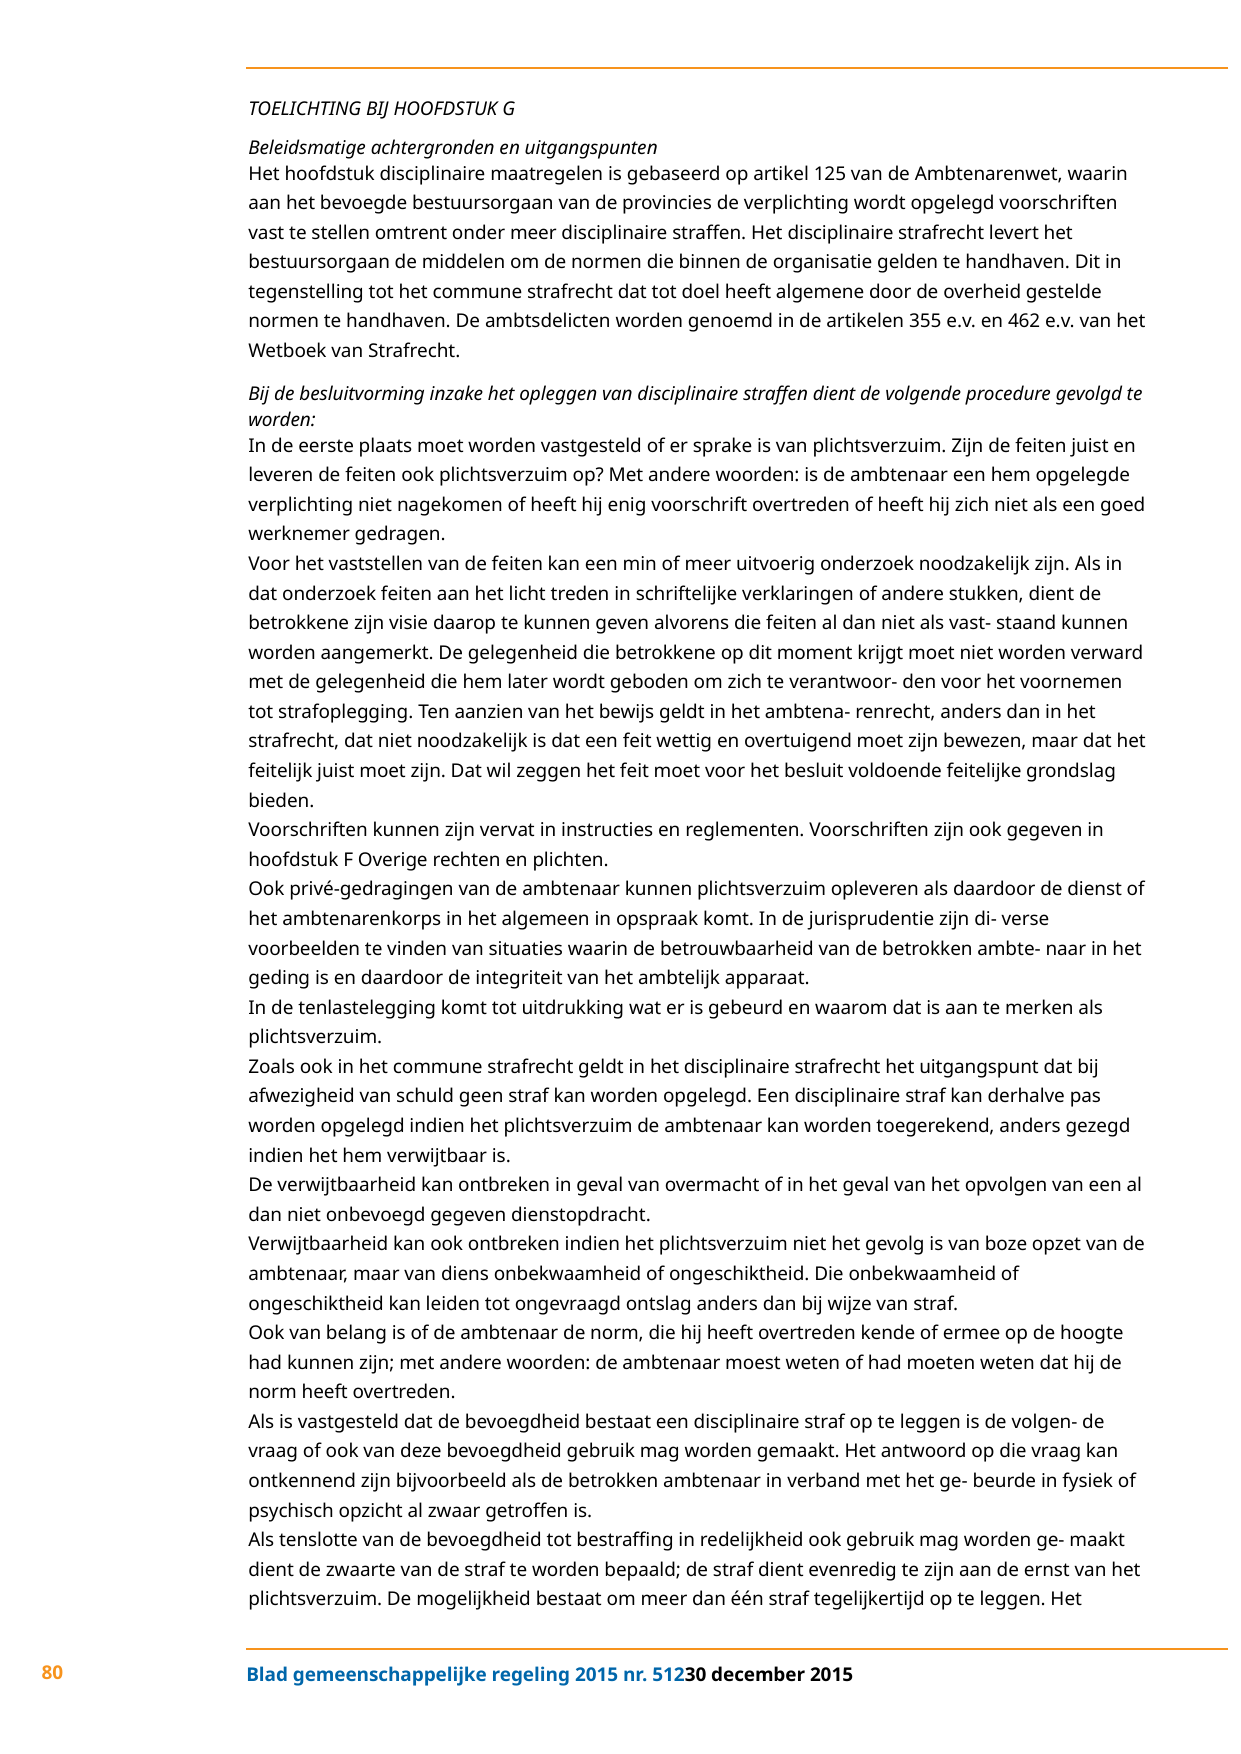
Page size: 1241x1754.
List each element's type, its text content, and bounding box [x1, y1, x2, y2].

text De verwijtbaarheid kan ontbreken in geval van overmacht of in het geval van het opvolgen van een al dan niet onbevoegd gegeven dienstopdracht. [248, 1171, 1152, 1227]
text Voor het vaststellen van de feiten kan een min of meer uitvoerig onderzoek noodzakelijk zijn. Als in dat onderzoek feiten aan het licht treden in schriftelijke verklaringen of andere stukken, dient de betrokkene zijn visie daarop te kunnen geven alvorens die feiten al dan niet als vast- staand kunnen worden aangemerkt. De gelegenheid die betrokkene op dit moment krijgt moet niet worden verward met de gelegenheid die hem later wordt geboden om zich te verantwoor- den voor het voornemen tot strafoplegging. Ten aanzien van het bewijs geldt in het ambtena- renrecht, anders dan in het strafrecht, dat niet noodzakelijk is dat een feit wettig en overtuigend moet zijn bewezen, maar dat het feitelijk juist moet zijn. Dat wil zeggen het feit moet voor het besluit voldoende feitelijke grondslag bieden. [248, 550, 1152, 813]
text Als is vastgesteld dat de bevoegdheid bestaat een disciplinaire straf op te leggen is de volgen- de vraag of ook van deze bevoegdheid gebruik mag worden gemaakt. Het antwoord op die vraag kan ontkennend zijn bijvoorbeeld als de betrokken ambtenaar in verband met het ge- beurde in fysiek of psychisch opzicht al zwaar getroffen is. [248, 1408, 1152, 1523]
text TOELICHTING BIJ HOOFDSTUK G [248, 95, 1152, 121]
text Het hoofdstuk disciplinaire maatregelen is gebaseerd op artikel 125 van de Ambtenarenwet, waarin aan het bevoegde bestuursorgaan van de provincies de verplichting wordt opgelegd voorschriften vast te stellen omtrent onder meer disciplinaire straffen. Het disciplinaire strafrecht levert het bestuursorgaan de middelen om de normen die binnen de organisatie gelden te handhaven. Dit in tegenstelling tot het commune strafrecht dat tot doel heeft algemene door de overheid gestelde normen te handhaven. De ambtsdelicten worden genoemd in de artikelen 355 e.v. en 462 e.v. van het Wetboek van Strafrecht. [248, 160, 1152, 363]
text Bij de besluitvorming inzake het opleggen van disciplinaire straffen dient de volgende procedure gevolgd te worden: [248, 380, 1152, 432]
text Ook privé-gedragingen van de ambtenaar kunnen plichtsverzuim opleveren als daardoor de dienst of het ambtenarenkorps in het algemeen in opspraak komt. In de jurisprudentie zijn di- verse voorbeelden te vinden van situaties waarin de betrouwbaarheid van de betrokken ambte- naar in het geding is en daardoor de integriteit van het ambtelijk apparaat. [248, 876, 1152, 990]
text In de eerste plaats moet worden vastgesteld of er sprake is van plichtsverzuim. Zijn de feiten juist en leveren de feiten ook plichtsverzuim op? Met andere woorden: is de ambtenaar een hem opgelegde verplichting niet nagekomen of heeft hij enig voorschrift overtreden of heeft hij zich niet als een goed werknemer gedragen. [248, 432, 1152, 546]
text Ook van belang is of de ambtenaar de norm, die hij heeft overtreden kende of ermee op de hoogte had kunnen zijn; met andere woorden: de ambtenaar moest weten of had moeten weten dat hij de norm heeft overtreden. [248, 1319, 1152, 1404]
picture [41, 47, 231, 172]
text Als tenslotte van de bevoegdheid tot bestraffing in redelijkheid ook gebruik mag worden ge- maakt dient de zwaarte van de straf te worden bepaald; de straf dient evenredig te zijn aan de ernst van het plichtsverzuim. De mogelijkheid bestaat om meer dan één straf tegelijkertijd op te leggen. Het [248, 1526, 1152, 1611]
text Verwijtbaarheid kan ook ontbreken indien het plichtsverzuim niet het gevolg is van boze opzet van de ambtenaar, maar van diens onbekwaamheid of ongeschiktheid. Die onbekwaamheid of ongeschiktheid kan leiden tot ongevraagd ontslag anders dan bij wijze van straf. [248, 1231, 1152, 1316]
text Zoals ook in het commune strafrecht geldt in het disciplinaire strafrecht het uitgangspunt dat bij afwezigheid van schuld geen straf kan worden opgelegd. Een disciplinaire straf kan derhalve pas worden opgelegd indien het plichtsverzuim de ambtenaar kan worden toegerekend, anders gezegd indien het hem verwijtbaar is. [248, 1053, 1152, 1168]
text Beleidsmatige achtergronden en uitgangspunten [248, 134, 1152, 160]
text In de tenlastelegging komt tot uitdrukking wat er is gebeurd en waarom dat is aan te merken als plichtsverzuim. [248, 994, 1152, 1049]
text Voorschriften kunnen zijn vervat in instructies en reglementen. Voorschriften zijn ook gegeven in hoofdstuk F Overige rechten en plichten. [248, 816, 1152, 872]
